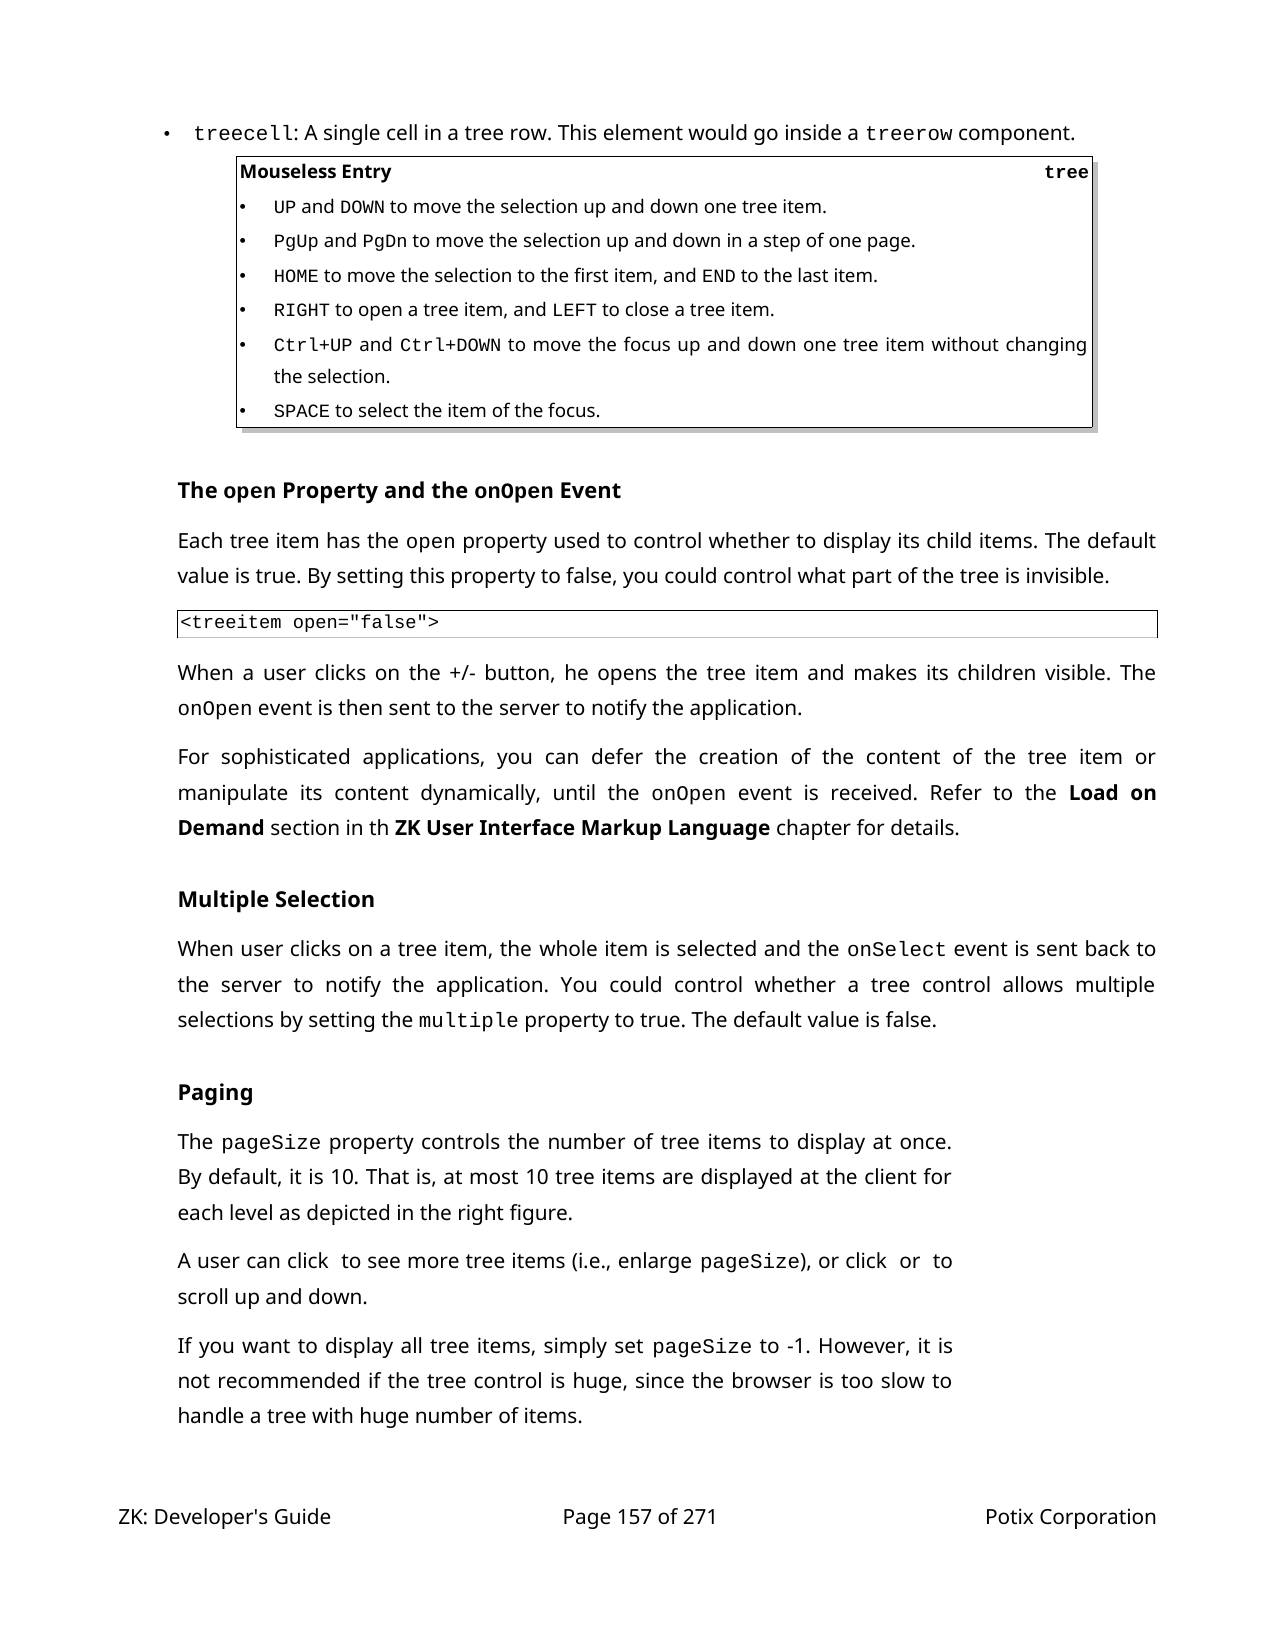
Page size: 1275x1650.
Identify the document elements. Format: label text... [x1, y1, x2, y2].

list HOME to move the selection to the first item, and END to the last item. [237, 259, 1092, 288]
text For sophisticated applications, you can defer the creation of the content of the tree item or manipulate its content dynamically, until the onOpen event is received. Refer to the Load on Demand section in th ZK User Interface Markup Language chapter for details. [177, 742, 1157, 841]
text The pageSize property controls the number of tree items to display at once. By default, it is 10. That is, at most 10 tree items are displayed at the client for each level as depicted in the right figure. [177, 1127, 1157, 1226]
list SPACE to select the item of the focus. [237, 395, 1092, 427]
subtitle Multiple Selection [177, 884, 1157, 914]
subtitle The open Property and the onOpen Event [177, 475, 1157, 505]
text When a user clicks on the +/- button, he opens the tree item and makes its children visible. The onOpen event is then sent to the server to notify the application. [177, 658, 1157, 722]
list UP and DOWN to move the selection up and down one tree item. [237, 190, 1092, 219]
list treecell: A single cell in a tree row. This element would go inside a treerow component. [164, 118, 1157, 147]
text When user clicks on a tree item, the whole item is selected and the onSelect event is sent back to the server to notify the application. You could control whether a tree control allows multiple selections by setting the multiple property to true. The default value is false. [177, 934, 1157, 1034]
subtitle Paging [177, 1076, 1157, 1106]
text A user can click to see more tree items (i.e., enlarge pageSize), or click or to scroll up and down. [177, 1247, 1157, 1310]
text If you want to display all tree items, simply set pageSize to -1. However, it is not recommended if the tree control is huge, since the browser is too slow to handle a tree with huge number of items. [177, 1331, 1157, 1430]
text <treeitem open="false"> [178, 611, 1157, 637]
list RIGHT to open a tree item, and LEFT to close a tree item. [237, 294, 1092, 323]
list Ctrl+UP and Ctrl+DOWN to move the focus up and down one tree item without changing the selection. [237, 328, 1092, 389]
text Each tree item has the open property used to control whether to display its child items. The default value is true. By setting this property to false, you could control what part of the tree is invisible. [177, 526, 1157, 589]
list PgUp and PgDn to move the selection up and down in a step of one page. [237, 225, 1092, 253]
text Mouseless Entry tree [237, 157, 1092, 184]
